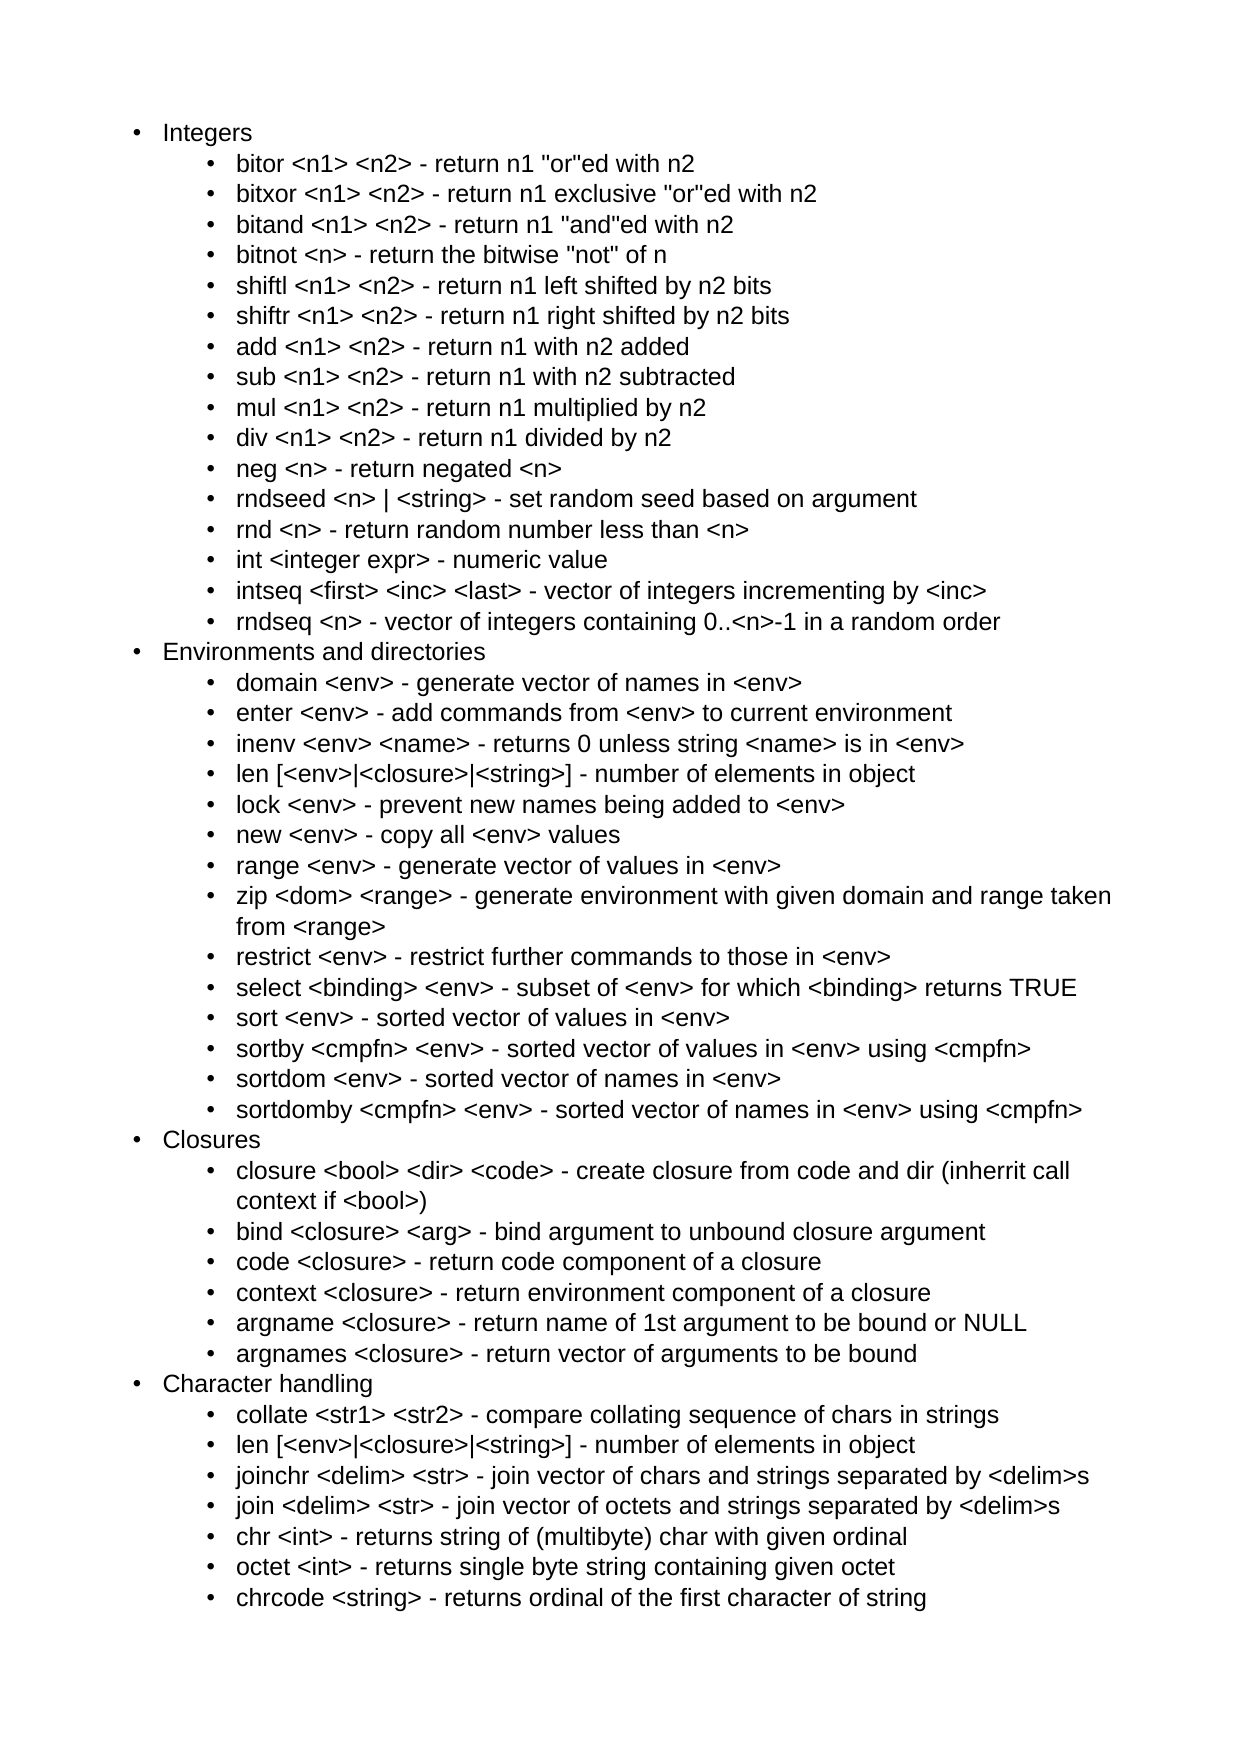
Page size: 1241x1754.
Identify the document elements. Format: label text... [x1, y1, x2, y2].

list argnames <closure> - return vector of arguments to be bound [206, 1339, 1145, 1368]
list sortdom <env> - sorted vector of names in <env> [206, 1064, 1145, 1093]
list join <delim> <str> - join vector of octets and strings separated by <delim>s [206, 1491, 1145, 1520]
list len [<env>|<closure>|<string>] - number of elements in object [206, 1430, 1145, 1459]
list intseq <first> <inc> <last> - vector of integers incrementing by <inc> [206, 576, 1145, 605]
list context <closure> - return environment component of a closure [206, 1278, 1145, 1307]
list add <n1> <n2> - return n1 with n2 added [206, 332, 1145, 361]
list int <integer expr> - numeric value [206, 545, 1145, 574]
list code <closure> - return code component of a closure [206, 1247, 1145, 1276]
list restrict <env> - restrict further commands to those in <env> [206, 942, 1145, 971]
list mul <n1> <n2> - return n1 multiplied by n2 [206, 393, 1145, 422]
list new <env> - copy all <env> values [206, 820, 1145, 849]
list sort <env> - sorted vector of values in <env> [206, 1003, 1145, 1032]
list Character handling [133, 1369, 1145, 1398]
list Environments and directories [133, 637, 1145, 666]
list bitnot <n> - return the bitwise "not" of n [206, 240, 1145, 269]
list range <env> - generate vector of values in <env> [206, 851, 1145, 879]
list inenv <env> <name> - returns 0 unless string <name> is in <env> [206, 728, 1145, 757]
list len [<env>|<closure>|<string>] - number of elements in object [206, 759, 1145, 788]
list domain <env> - generate vector of names in <env> [206, 667, 1145, 696]
list rndseq <n> - vector of integers containing 0..<n>-1 in a random order [206, 606, 1145, 635]
list bitxor <n1> <n2> - return n1 exclusive "or"ed with n2 [206, 179, 1145, 208]
list zip <dom> <range> - generate environment with given domain and range taken from <range> [206, 881, 1145, 940]
list rndseed <n> | <string> - set random seed based on argument [206, 484, 1145, 513]
list joinchr <delim> <str> - join vector of chars and strings separated by <delim>s [206, 1461, 1145, 1490]
list chrcode <string> - returns ordinal of the first character of string [206, 1583, 1145, 1612]
list sub <n1> <n2> - return n1 with n2 subtracted [206, 362, 1145, 391]
list closure <bool> <dir> <code> - create closure from code and dir (inherrit call context if <bool>) [206, 1156, 1145, 1215]
list octet <int> - returns single byte string containing given octet [206, 1552, 1145, 1581]
list rnd <n> - return random number less than <n> [206, 515, 1145, 544]
list shiftr <n1> <n2> - return n1 right shifted by n2 bits [206, 301, 1145, 330]
list chr <int> - returns string of (multibyte) char with given ordinal [206, 1522, 1145, 1551]
list bitand <n1> <n2> - return n1 "and"ed with n2 [206, 210, 1145, 238]
list bind <closure> <arg> - bind argument to unbound closure argument [206, 1217, 1145, 1246]
list enter <env> - add commands from <env> to current environment [206, 698, 1145, 727]
list sortdomby <cmpfn> <env> - sorted vector of names in <env> using <cmpfn> [206, 1095, 1145, 1123]
list shiftl <n1> <n2> - return n1 left shifted by n2 bits [206, 271, 1145, 299]
list Closures [133, 1125, 1145, 1154]
list div <n1> <n2> - return n1 divided by n2 [206, 423, 1145, 452]
list select <binding> <env> - subset of <env> for which <binding> returns TRUE [206, 973, 1145, 1001]
list Integers [133, 118, 1145, 147]
list neg <n> - return negated <n> [206, 454, 1145, 483]
list sortby <cmpfn> <env> - sorted vector of values in <env> using <cmpfn> [206, 1034, 1145, 1062]
list bitor <n1> <n2> - return n1 "or"ed with n2 [206, 149, 1145, 177]
list lock <env> - prevent new names being added to <env> [206, 789, 1145, 818]
list argname <closure> - return name of 1st argument to be bound or NULL [206, 1308, 1145, 1337]
list collate <str1> <str2> - compare collating sequence of chars in strings [206, 1400, 1145, 1429]
